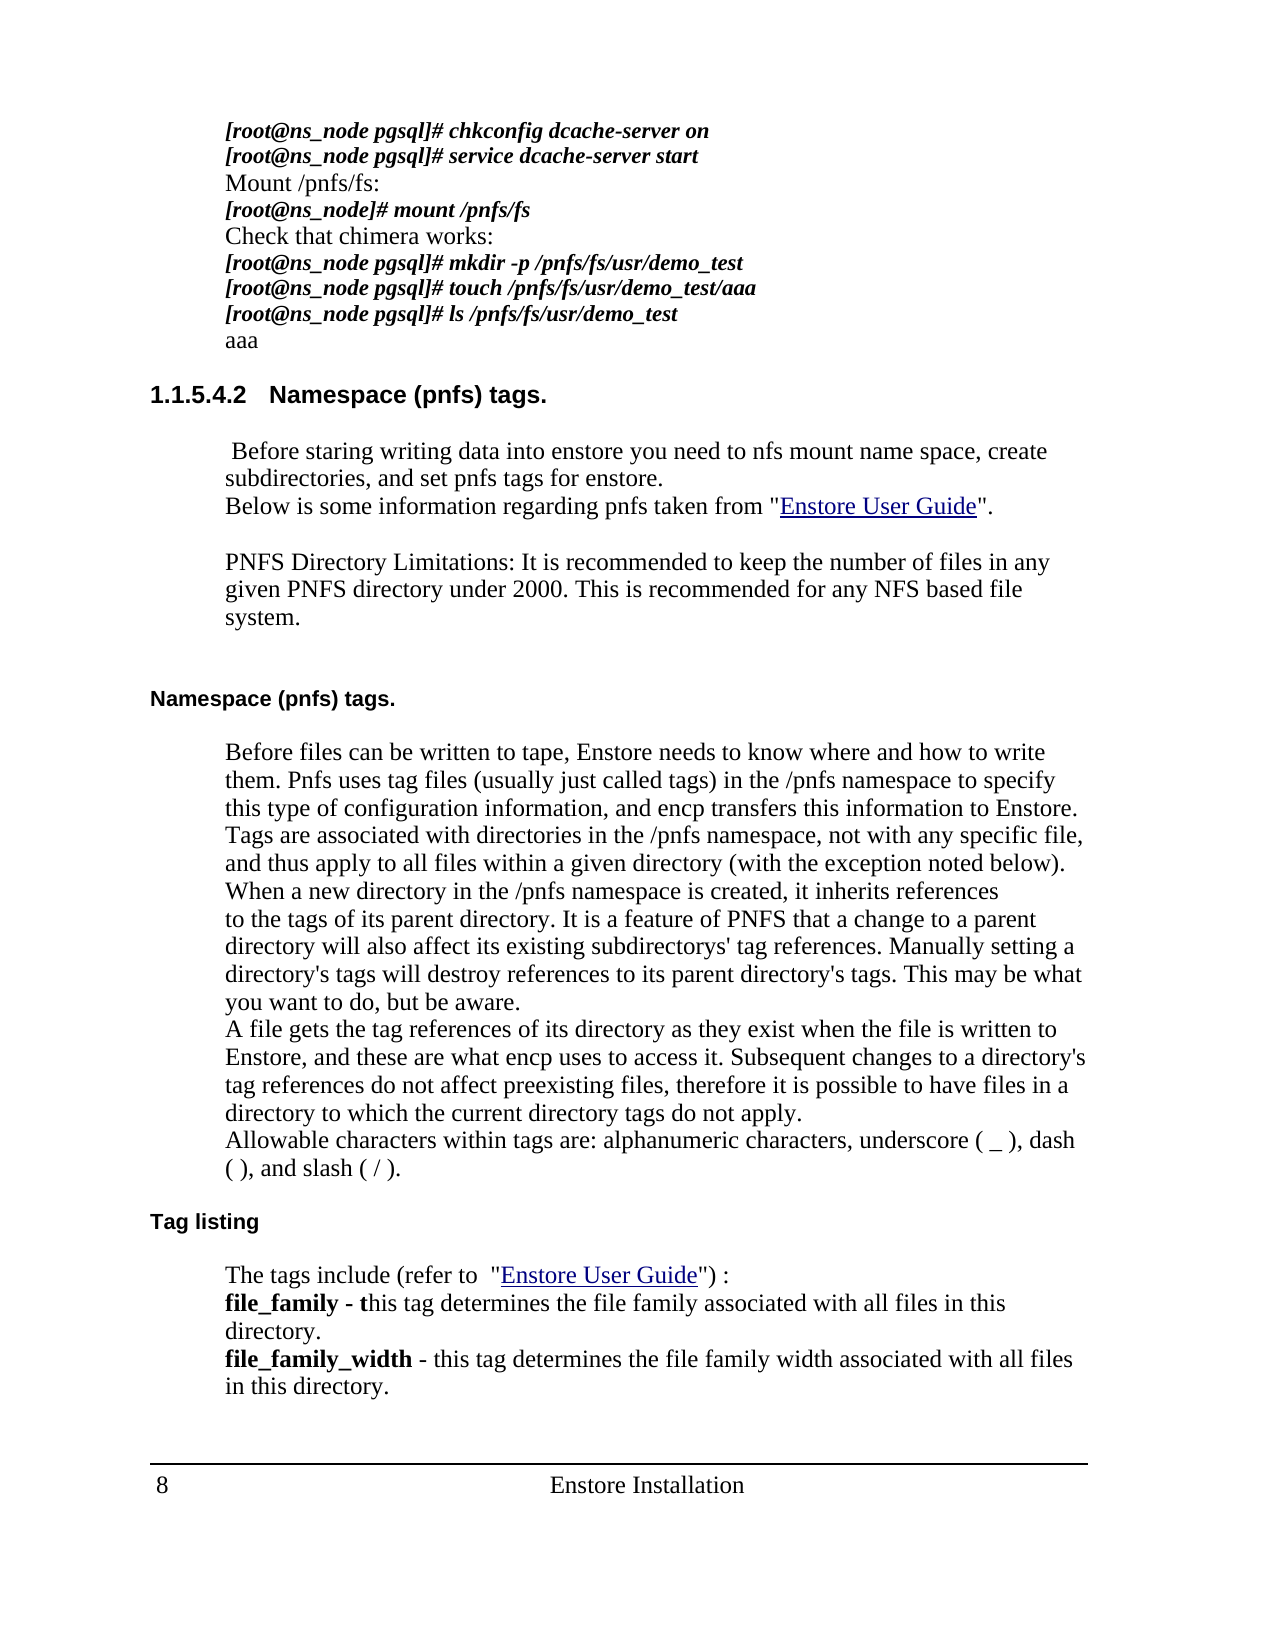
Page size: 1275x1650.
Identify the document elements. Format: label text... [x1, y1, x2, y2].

text aaa [225, 326, 1087, 354]
subtitle Tag listing [150, 1209, 1087, 1234]
text to the tags of its parent directory. It is a feature of PNFS that a change to a parent directory will also affect its existing subdirectorys' tag references. Manually setting a directory's tags will destroy references to its parent directory's tags. This may be what you want to do, but be aware. [225, 905, 1087, 1016]
text [root@ns_node]# mount /pnfs/fs [225, 197, 1087, 222]
text [root@ns_node pgsql]# mkdir -p /pnfs/fs/usr/demo_test [225, 250, 1087, 275]
text [root@ns_node pgsql]# chkconfig dcache-server on [225, 118, 1087, 143]
text file_family_width - this tag determines the file family width associated with all files in this directory. [225, 1345, 1087, 1400]
text [root@ns_node pgsql]# touch /pnfs/fs/usr/demo_test/aaa [225, 275, 1087, 301]
text A file gets the tag references of its directory as they exist when the file is written to Enstore, and these are what encp uses to access it. Subsequent changes to a directory's tag references do not affect preexisting files, therefore it is possible to have files in a directory to which the current directory tags do not apply. [225, 1016, 1087, 1126]
text Before files can be written to tape, Enstore needs to know where and how to write them. Pnfs uses tag files (usually just called tags) in the /pnfs namespace to specify this type of configuration information, and encp transfers this information to Enstore. Tags are associated with directories in the /pnfs namespace, not with any specific file, and thus apply to all files within a given directory (with the exception noted below). When a new directory in the /pnfs namespace is created, it inherits references [225, 738, 1087, 905]
text Allowable characters within tags are: alphanumeric characters, underscore ( _ ), dash ( ), and slash ( / ). [225, 1126, 1087, 1182]
text Check that chimera works: [225, 222, 1087, 250]
text PNFS Directory Limitations: It is recommended to keep the number of files in any given PNFS directory under 2000. This is recommended for any NFS based file system. [225, 548, 1087, 631]
text [root@ns_node pgsql]# service dcache-server start [225, 143, 1087, 169]
text Below is some information regarding pnfs taken from "Enstore User Guide". [225, 492, 1087, 520]
text Mount /pnfs/fs: [225, 169, 1087, 197]
text [root@ns_node pgsql]# ls /pnfs/fs/usr/demo_test [225, 301, 1087, 326]
subtitle Namespace (pnfs) tags. [150, 381, 1087, 409]
text The tags include (refer to "Enstore User Guide") : [225, 1262, 1087, 1289]
text file_family - this tag determines the file family associated with all files in this directory. [225, 1289, 1087, 1345]
text Before staring writing data into enstore you need to nfs mount name space, create subdirectories, and set pnfs tags for enstore. [225, 437, 1087, 492]
subtitle Namespace (pnfs) tags. [150, 686, 1087, 711]
